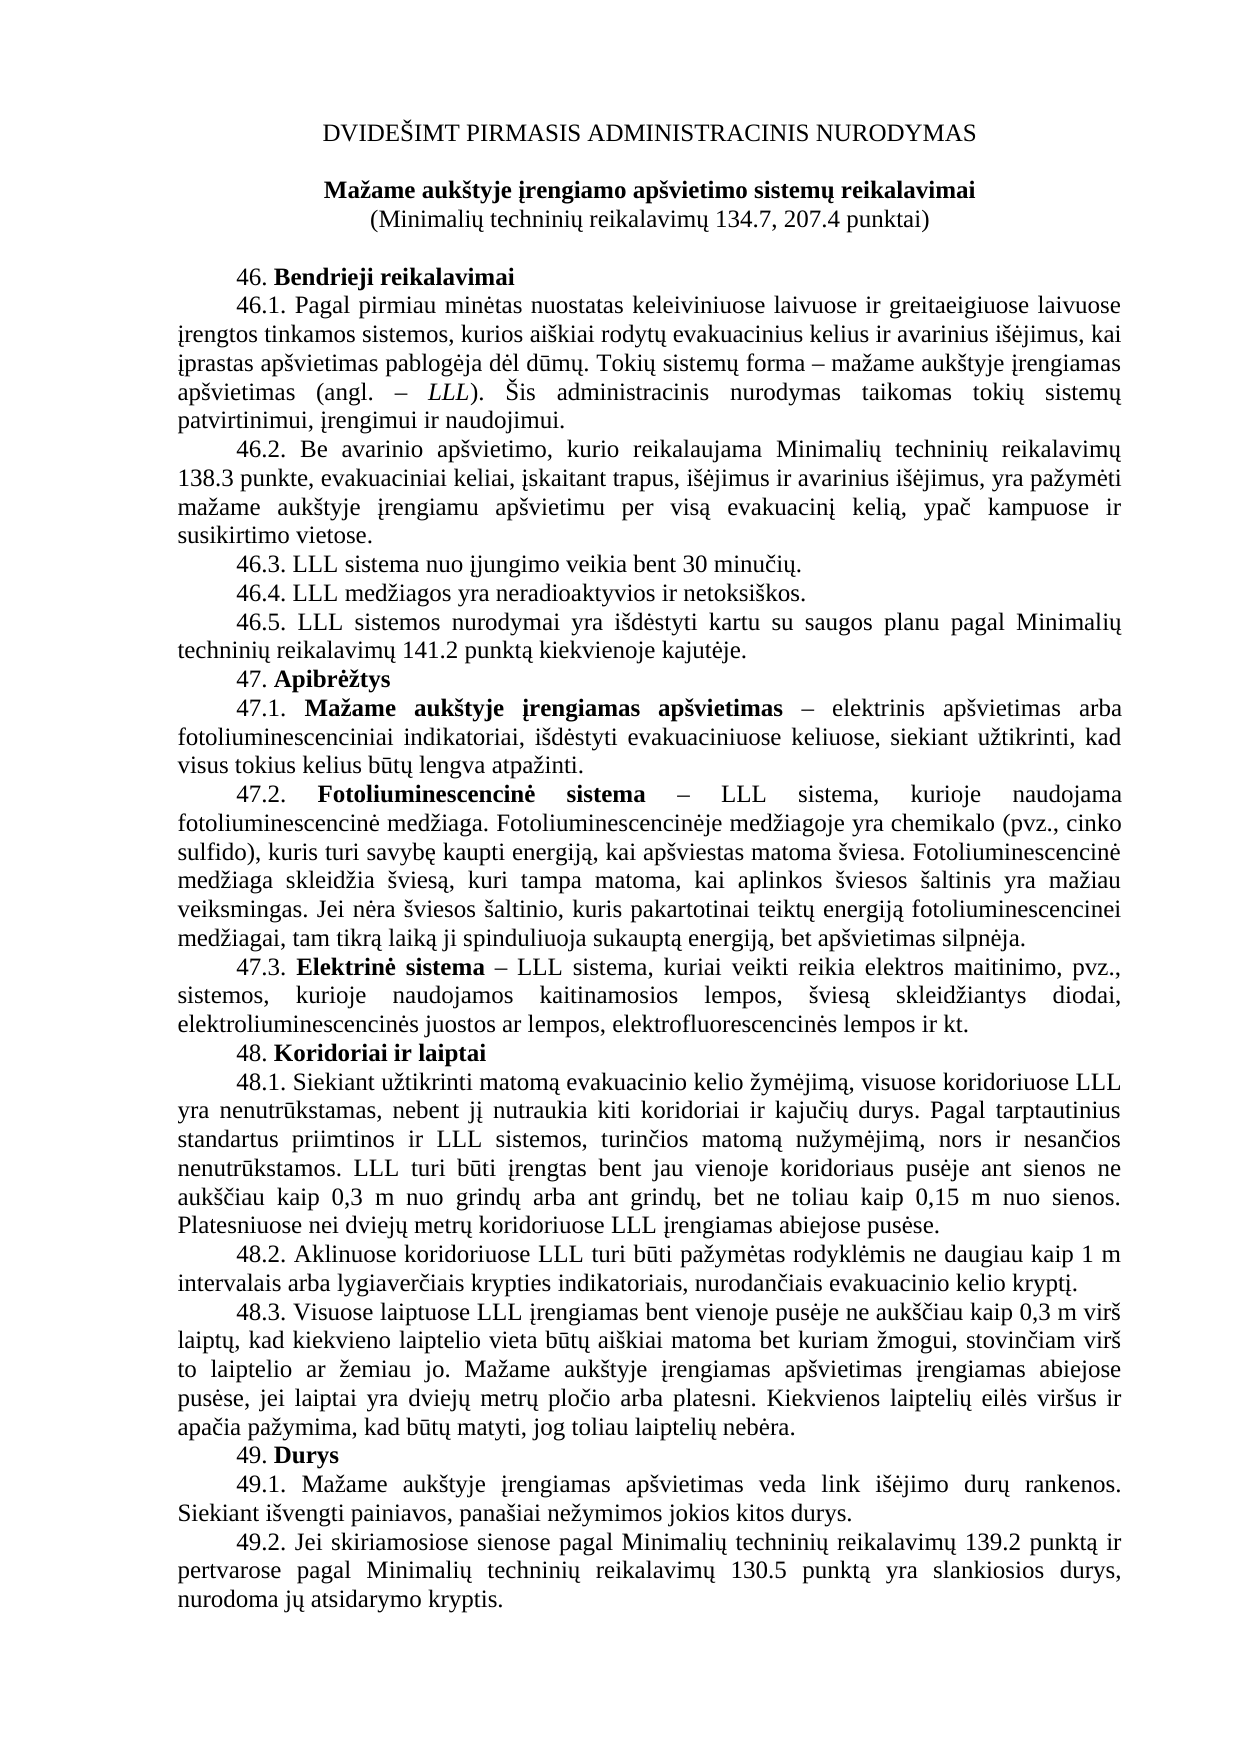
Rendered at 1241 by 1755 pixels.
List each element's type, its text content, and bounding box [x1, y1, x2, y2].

text 49.1. Mažame aukštyje įrengiamas apšvietimas veda link išėjimo durų rankenos. Siekiant išvengti painiavos, panašiai nežymimos jokios kitos durys. [177, 1469, 1122, 1527]
text 46.2. Be avarinio apšvietimo, kurio reikalaujama Minimalių techninių reikalavimų 138.3 punkte, evakuaciniai keliai, įskaitant trapus, išėjimus ir avarinius išėjimus, yra pažymėti mažame aukštyje įrengiamu apšvietimu per visą evakuacinį kelią, ypač kampuose ir susikirtimo vietose. [177, 434, 1122, 549]
text 48.3. Visuose laiptuose LLL įrengiamas bent vienoje pusėje ne aukščiau kaip 0,3 m virš laiptų, kad kiekvieno laiptelio vieta būtų aiškiai matoma bet kuriam žmogui, stovinčiam virš to laiptelio ar žemiau jo. Mažame aukštyje įrengiamas apšvietimas įrengiamas abiejose pusėse, jei laiptai yra dviejų metrų pločio arba platesni. Kiekvienos laiptelių eilės viršus ir apačia pažymima, kad būtų matyti, jog toliau laiptelių nebėra. [177, 1297, 1122, 1441]
text 46.1. Pagal pirmiau minėtas nuostatas keleiviniuose laivuose ir greitaeigiuose laivuose įrengtos tinkamos sistemos, kurios aiškiai rodytų evakuacinius kelius ir avarinius išėjimus, kai įprastas apšvietimas pablogėja dėl dūmų. Tokių sistemų forma – mažame aukštyje įrengiamas apšvietimas (angl. – LLL). Šis administracinis nurodymas taikomas tokių sistemų patvirtinimui, įrengimui ir naudojimui. [177, 291, 1122, 434]
text 47.3. Elektrinė sistema – LLL sistema, kuriai veikti reikia elektros maitinimo, pvz., sistemos, kurioje naudojamos kaitinamosios lempos, šviesą skleidžiantys diodai, elektroliuminescencinės juostos ar lempos, elektrofluorescencinės lempos ir kt. [177, 952, 1122, 1038]
text 46.4. LLL medžiagos yra neradioaktyvios ir netoksiškos. [177, 578, 1122, 607]
text 47.2. Fotoliuminescencinė sistema – LLL sistema, kurioje naudojama fotoliuminescencinė medžiaga. Fotoliuminescencinėje medžiagoje yra chemikalo (pvz., cinko sulfido), kuris turi savybę kaupti energiją, kai apšviestas matoma šviesa. Fotoliuminescencinė medžiaga skleidžia šviesą, kuri tampa matoma, kai aplinkos šviesos šaltinis yra mažiau veiksmingas. Jei nėra šviesos šaltinio, kuris pakartotinai teiktų energiją fotoliuminescencinei medžiagai, tam tikrą laiką ji spinduliuoja sukauptą energiją, bet apšvietimas silpnėja. [177, 779, 1122, 952]
text DVIDEŠIMT PIRMASIS ADMINISTRACINIS NURODYMAS [177, 118, 1122, 147]
text Mažame aukštyje įrengiamo apšvietimo sistemų reikalavimai [177, 176, 1122, 204]
text 49.2. Jei skiriamosiose sienose pagal Minimalių techninių reikalavimų 139.2 punktą ir pertvarose pagal Minimalių techninių reikalavimų 130.5 punktą yra slankiosios durys, nurodoma jų atsidarymo kryptis. [177, 1527, 1122, 1613]
text 48.1. Siekiant užtikrinti matomą evakuacinio kelio žymėjimą, visuose koridoriuose LLL yra nenutrūkstamas, nebent jį nutraukia kiti koridoriai ir kajučių durys. Pagal tarptautinius standartus priimtinos ir LLL sistemos, turinčios matomą nužymėjimą, nors ir nesančios nenutrūkstamos. LLL turi būti įrengtas bent jau vienoje koridoriaus pusėje ant sienos ne aukščiau kaip 0,3 m nuo grindų arba ant grindų, bet ne toliau kaip 0,15 m nuo sienos. Platesniuose nei dviejų metrų koridoriuose LLL įrengiamas abiejose pusėse. [177, 1067, 1122, 1239]
text (Minimalių techninių reikalavimų 134.7, 207.4 punktai) [177, 204, 1122, 233]
text 48. Koridoriai ir laiptai [177, 1038, 1122, 1067]
text 49. Durys [177, 1441, 1122, 1469]
text 46.5. LLL sistemos nurodymai yra išdėstyti kartu su saugos planu pagal Minimalių techninių reikalavimų 141.2 punktą kiekvienoje kajutėje. [177, 607, 1122, 664]
text 46. Bendrieji reikalavimai [177, 262, 1122, 291]
text 48.2. Aklinuose koridoriuose LLL turi būti pažymėtas rodyklėmis ne daugiau kaip 1 m intervalais arba lygiaverčiais krypties indikatoriais, nurodančiais evakuacinio kelio kryptį. [177, 1239, 1122, 1297]
text 46.3. LLL sistema nuo įjungimo veikia bent 30 minučių. [177, 549, 1122, 578]
text 47.1. Mažame aukštyje įrengiamas apšvietimas – elektrinis apšvietimas arba fotoliuminescenciniai indikatoriai, išdėstyti evakuaciniuose keliuose, siekiant užtikrinti, kad visus tokius kelius būtų lengva atpažinti. [177, 693, 1122, 779]
text 47. Apibrėžtys [177, 664, 1122, 693]
